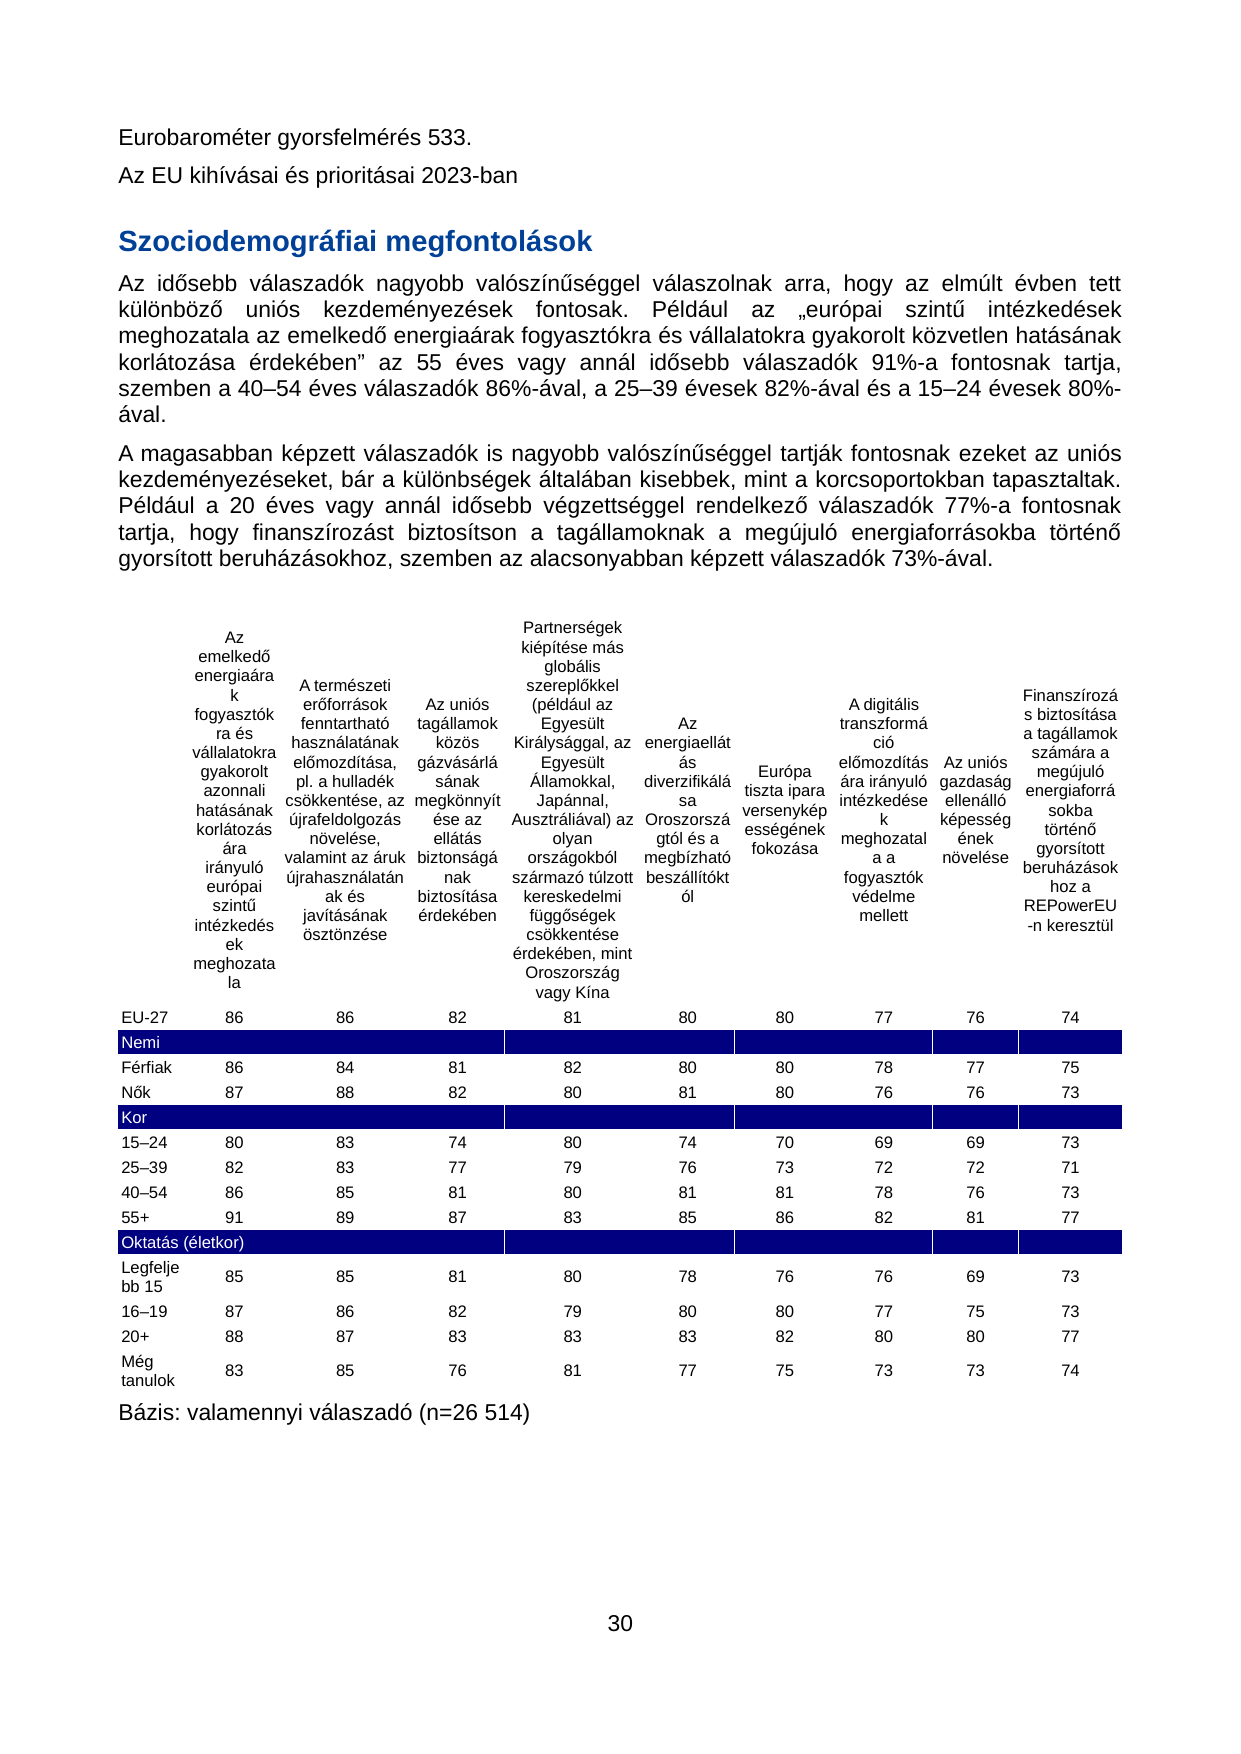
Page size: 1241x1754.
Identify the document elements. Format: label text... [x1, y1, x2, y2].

table_cell [835, 1105, 932, 1129]
table_cell [933, 1230, 1018, 1254]
table_cell [640, 1030, 734, 1054]
table_cell 81 [640, 1080, 734, 1104]
table_cell 79 [505, 1299, 640, 1324]
table_cell 89 [280, 1205, 410, 1229]
table_cell 25–39 [118, 1155, 189, 1179]
table_cell 80 [505, 1255, 640, 1299]
table_cell 80 [735, 1055, 835, 1079]
table_cell [505, 1030, 640, 1054]
table_cell EU-27 [118, 1005, 189, 1029]
table_cell 87 [280, 1324, 410, 1349]
table_cell 75 [1019, 1055, 1122, 1079]
table_cell 76 [835, 1080, 932, 1104]
table_cell 86 [189, 1055, 280, 1079]
table_cell 73 [1019, 1080, 1122, 1104]
table_cell 82 [410, 1299, 504, 1324]
table_cell 78 [640, 1255, 734, 1299]
table_cell 81 [735, 1180, 835, 1204]
table_header Az energiaellátás diverzifikálása Oroszországtól és a megbízható beszállítóktól [640, 615, 734, 1004]
table_cell 77 [835, 1299, 932, 1324]
table_cell 83 [505, 1205, 640, 1229]
table_cell 76 [933, 1080, 1018, 1104]
table_cell 87 [189, 1299, 280, 1324]
table_cell 86 [280, 1005, 410, 1029]
table_cell 81 [933, 1205, 1018, 1229]
table_cell 77 [1019, 1205, 1122, 1229]
table_cell [640, 1105, 734, 1129]
table_cell 85 [640, 1205, 734, 1229]
table_cell 86 [280, 1299, 410, 1324]
table_cell 82 [189, 1155, 280, 1179]
table_cell 82 [835, 1205, 932, 1229]
table_cell 80 [835, 1324, 932, 1349]
table_cell 74 [410, 1130, 504, 1154]
table_cell 82 [410, 1080, 504, 1104]
table_cell 87 [189, 1080, 280, 1104]
table_cell 77 [1019, 1324, 1122, 1349]
table_cell [933, 1030, 1018, 1054]
table_cell 40–54 [118, 1180, 189, 1204]
table_cell 81 [640, 1180, 734, 1204]
table_cell 76 [735, 1255, 835, 1299]
table_cell [735, 1105, 835, 1129]
table_cell Nők [118, 1080, 189, 1104]
table_cell 78 [835, 1055, 932, 1079]
table_cell 77 [933, 1055, 1018, 1079]
table_cell 83 [280, 1155, 410, 1179]
table_header A digitális transzformáció előmozdítására irányuló intézkedések meghozatala a fogyasztók védelme mellett [835, 615, 932, 1004]
table_cell 87 [410, 1205, 504, 1229]
table_cell 69 [933, 1255, 1018, 1299]
table_cell 81 [410, 1180, 504, 1204]
table_cell 78 [835, 1180, 932, 1204]
table_cell 73 [1019, 1130, 1122, 1154]
table_cell 73 [1019, 1255, 1122, 1299]
table_header Partnerségek kiépítése más globális szereplőkkel (például az Egyesült Királysággal, az Egyesült Államokkal, Japánnal, Ausztráliával) az olyan országokból származó túlzott kereskedelmi függőségek csökkentése érdekében, mint Oroszország vagy Kína [505, 615, 640, 1004]
table_cell 69 [933, 1130, 1018, 1154]
table_cell 80 [735, 1005, 835, 1029]
table_cell 80 [735, 1080, 835, 1104]
table_cell 83 [280, 1130, 410, 1154]
table_cell 80 [505, 1180, 640, 1204]
table_header Európa tiszta ipara versenyképességének fokozása [735, 615, 835, 1004]
table_cell 76 [835, 1255, 932, 1299]
table_cell 16–19 [118, 1299, 189, 1324]
table_cell 15–24 [118, 1130, 189, 1154]
table_cell 91 [189, 1205, 280, 1229]
table_cell 79 [505, 1155, 640, 1179]
table_cell 75 [933, 1299, 1018, 1324]
table_cell Nemi [118, 1030, 504, 1054]
table_header Finanszírozás biztosítása a tagállamok számára a megújuló energiaforrásokba történő gyorsított beruházásokhoz a REPowerEU-n keresztül [1019, 615, 1122, 1004]
table_cell 83 [505, 1324, 640, 1349]
text Bázis: valamennyi válaszadó (n=26 514) [118, 1399, 1122, 1425]
table_cell 80 [189, 1130, 280, 1154]
table_cell 74 [640, 1130, 734, 1154]
table_cell Férfiak [118, 1055, 189, 1079]
table_cell [735, 1030, 835, 1054]
table_header A természeti erőforrások fenntartható használatának előmozdítása, pl. a hulladék csökkentése, az újrafeldolgozás növelése, valamint az áruk újrahasználatának és javításának ösztönzése [280, 615, 410, 1004]
table_cell 80 [735, 1299, 835, 1324]
table_cell 88 [189, 1324, 280, 1349]
table_cell 73 [735, 1155, 835, 1179]
table_cell 85 [189, 1255, 280, 1299]
table_cell 80 [640, 1055, 734, 1079]
text Az idősebb válaszadók nagyobb valószínűséggel válaszolnak arra, hogy az elmúlt évben tett különböző uniós kezdeményezések fontosak. Például az „európai szintű intézkedések meghozatala az emelkedő energiaárak fogyasztókra és vállalatokra gyakorolt közvetlen hatásának korlátozása érdekében” az 55 éves vagy annál idősebb válaszadók 91%-a fontosnak tartja, szemben a 40–54 éves válaszadók 86%-ával, a 25–39 évesek 82%-ával és a 15–24 évesek 80%-ával. [118, 269, 1122, 428]
table_header Az emelkedő energiaárak fogyasztókra és vállalatokra gyakorolt azonnali hatásának korlátozására irányuló európai szintű intézkedések meghozatala [189, 615, 280, 1004]
table_cell 74 [1019, 1005, 1122, 1029]
table_cell 70 [735, 1130, 835, 1154]
table_cell 83 [640, 1324, 734, 1349]
table_cell 83 [189, 1349, 280, 1393]
table_cell 75 [735, 1349, 835, 1393]
table_cell 77 [835, 1005, 932, 1029]
table_cell 71 [1019, 1155, 1122, 1179]
table_cell 80 [640, 1299, 734, 1324]
table_cell 83 [410, 1324, 504, 1349]
table_cell 86 [189, 1005, 280, 1029]
table_cell 73 [1019, 1180, 1122, 1204]
table_cell 80 [505, 1130, 640, 1154]
table_cell 86 [189, 1180, 280, 1204]
table_cell Kor [118, 1105, 504, 1129]
table_cell 85 [280, 1180, 410, 1204]
table_cell [1019, 1030, 1122, 1054]
table_cell 84 [280, 1055, 410, 1079]
table_cell 77 [410, 1155, 504, 1179]
table_cell 72 [835, 1155, 932, 1179]
table_header Az uniós gazdaság ellenálló képességének növelése [933, 615, 1018, 1004]
table_cell 74 [1019, 1349, 1122, 1393]
table_cell 72 [933, 1155, 1018, 1179]
text A magasabban képzett válaszadók is nagyobb valószínűséggel tartják fontosnak ezeket az uniós kezdeményezéseket, bár a különbségek általában kisebbek, mint a korcsoportokban tapasztaltak. Például a 20 éves vagy annál idősebb végzettséggel rendelkező válaszadók 77%-a fontosnak tartja, hogy finanszírozást biztosítson a tagállamoknak a megújuló energiaforrásokba történő gyorsított beruházásokhoz, szemben az alacsonyabban képzett válaszadók 73%-ával. [118, 439, 1122, 571]
table_cell 80 [933, 1324, 1018, 1349]
table_cell [505, 1230, 640, 1254]
table_cell 69 [835, 1130, 932, 1154]
table_cell 76 [933, 1180, 1018, 1204]
table_cell 85 [280, 1349, 410, 1393]
table_cell 80 [505, 1080, 640, 1104]
table_cell 76 [410, 1349, 504, 1393]
table_header Az uniós tagállamok közös gázvásárlásának megkönnyítése az ellátás biztonságának biztosítása érdekében [410, 615, 504, 1004]
table_cell 80 [640, 1005, 734, 1029]
table_cell [933, 1105, 1018, 1129]
table_cell 81 [410, 1055, 504, 1079]
table_cell 86 [735, 1205, 835, 1229]
table_cell Még tanulok [118, 1349, 189, 1393]
table_cell 73 [933, 1349, 1018, 1393]
table_cell 76 [933, 1005, 1018, 1029]
table_cell [835, 1230, 932, 1254]
table_cell 55+ [118, 1205, 189, 1229]
table_cell Legfeljebb 15 [118, 1255, 189, 1299]
table_cell 20+ [118, 1324, 189, 1349]
table_cell 81 [410, 1255, 504, 1299]
table_cell 81 [505, 1349, 640, 1393]
table_cell 82 [735, 1324, 835, 1349]
table_cell Oktatás (életkor) [118, 1230, 504, 1254]
table_cell [640, 1230, 734, 1254]
table_cell 82 [505, 1055, 640, 1079]
table_cell 73 [835, 1349, 932, 1393]
table_cell [835, 1030, 932, 1054]
table_cell 85 [280, 1255, 410, 1299]
table_cell 77 [640, 1349, 734, 1393]
table_header [118, 615, 189, 1004]
table_cell 73 [1019, 1299, 1122, 1324]
table_cell [1019, 1105, 1122, 1129]
table_cell [505, 1105, 640, 1129]
table_cell [735, 1230, 835, 1254]
table_cell 88 [280, 1080, 410, 1104]
table_cell [1019, 1230, 1122, 1254]
table_cell 82 [410, 1005, 504, 1029]
text Szociodemográfiai megfontolások [118, 224, 1122, 258]
table_cell 81 [505, 1005, 640, 1029]
table_cell 76 [640, 1155, 734, 1179]
